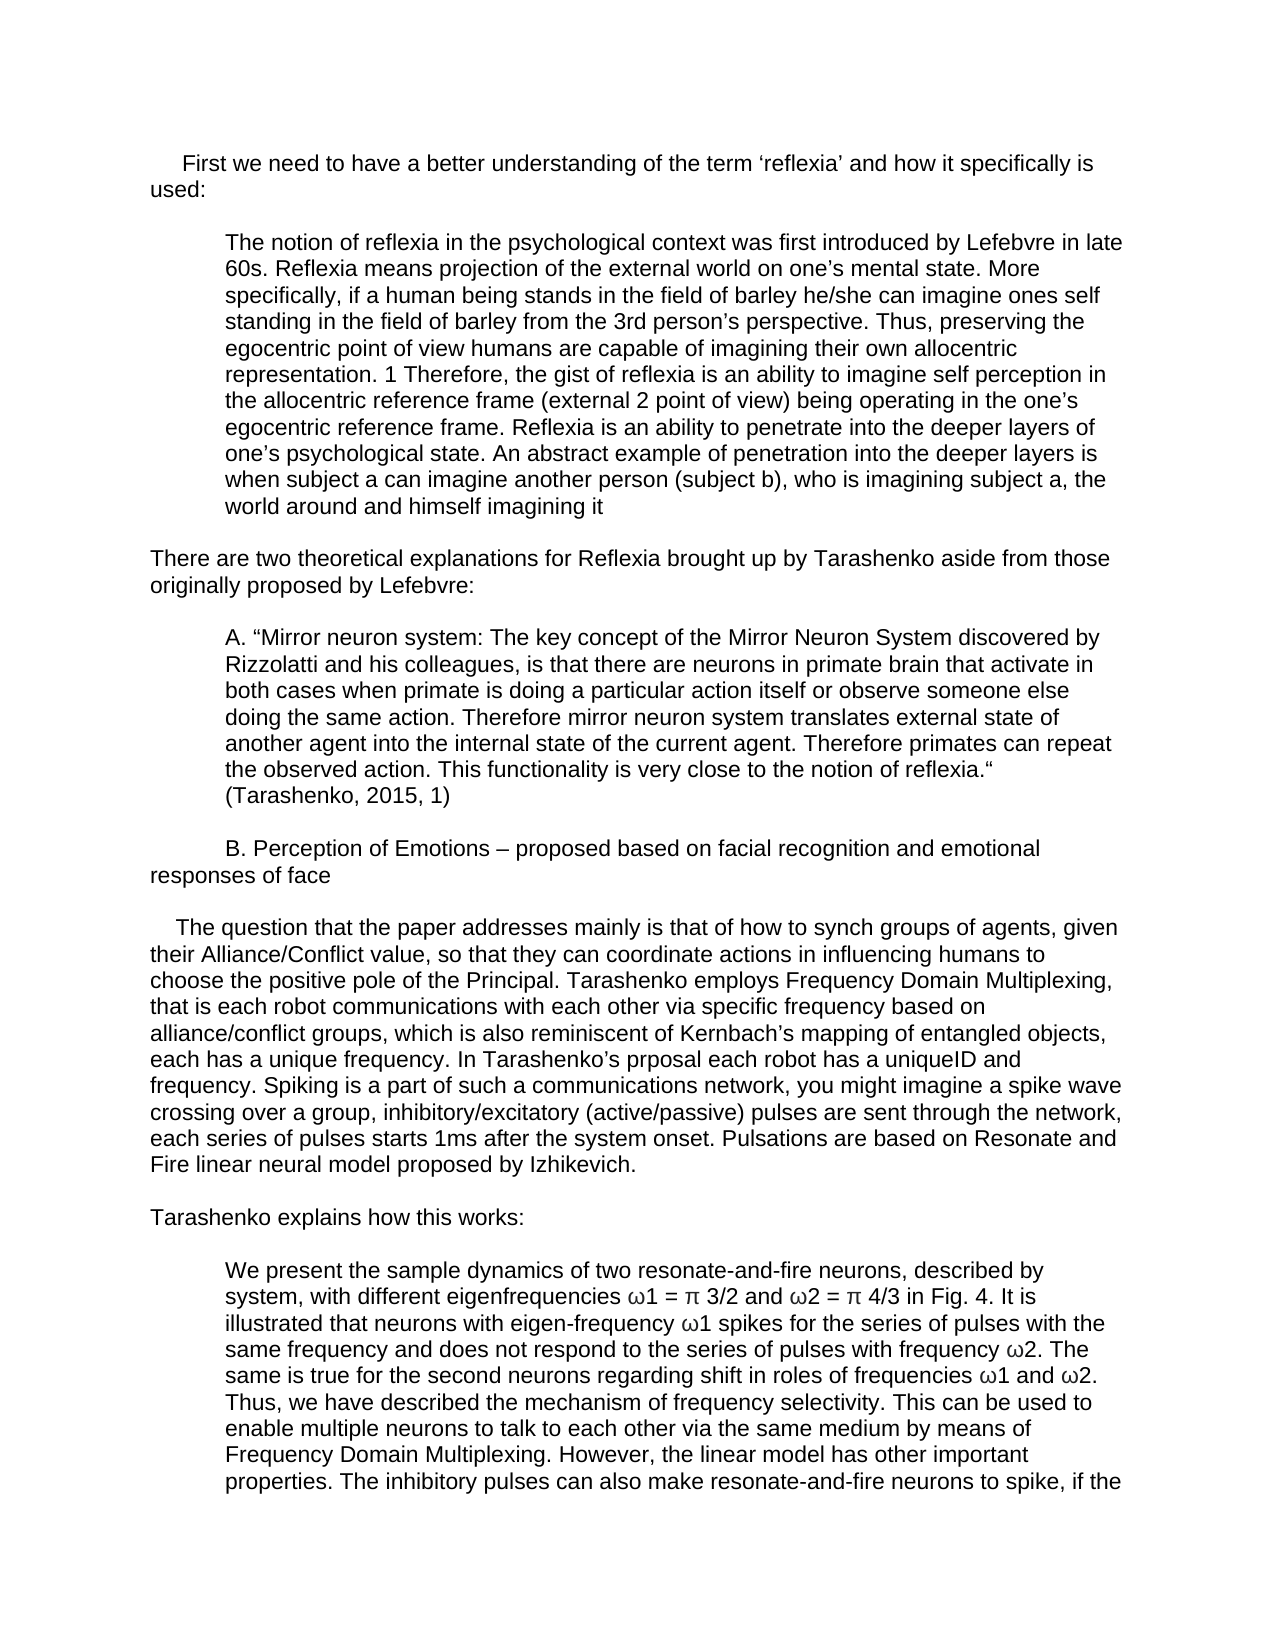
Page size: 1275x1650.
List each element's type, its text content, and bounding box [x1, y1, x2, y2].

text B. Perception of Emotions – proposed based on facial recognition and emotional responses of face [150, 835, 1125, 888]
text A. “Mirror neuron system: The key concept of the Mirror Neuron System discovered by Rizzolatti and his colleagues, is that there are neurons in primate brain that activate in both cases when primate is doing a particular action itself or observe someone else doing the same action. Therefore mirror neuron system translates external state of another agent into the internal state of the current agent. Therefore primates can repeat the observed action. This functionality is very close to the notion of reflexia.“ (Tarashenko, 2015, 1) [225, 624, 1125, 809]
text There are two theoretical explanations for Reflexia brought up by Tarashenko aside from those originally proposed by Lefebvre: [150, 545, 1125, 598]
text The notion of reflexia in the psychological context was first introduced by Lefebvre in late 60s. Reflexia means projection of the external world on one’s mental state. More specifically, if a human being stands in the field of barley he/she can imagine ones self standing in the field of barley from the 3rd person’s perspective. Thus, preserving the egocentric point of view humans are capable of imagining their own allocentric representation. 1 Therefore, the gist of reflexia is an ability to imagine self perception in the allocentric reference frame (external 2 point of view) being operating in the one’s egocentric reference frame. Reflexia is an ability to penetrate into the deeper layers of one’s psychological state. An abstract example of penetration into the deeper layers is when subject a can imagine another person (subject b), who is imagining subject a, the world around and himself imagining it [225, 229, 1125, 519]
text Tarashenko explains how this works: [150, 1204, 1125, 1231]
text We present the sample dynamics of two resonate-and-fire neurons, described by system, with different eigenfrequencies ω1 = π 3/2 and ω2 = π 4/3 in Fig. 4. It is illustrated that neurons with eigen-frequency ω1 spikes for the series of pulses with the same frequency and does not respond to the series of pulses with frequency ω2. The same is true for the second neurons regarding shift in roles of frequencies ω1 and ω2. Thus, we have described the mechanism of frequency selectivity. This can be used to enable multiple neurons to talk to each other via the same medium by means of Frequency Domain Multiplexing. However, the linear model has other important properties. The inhibitory pulses can also make resonate-and-fire neurons to spike, if the [225, 1257, 1125, 1494]
text First we need to have a better understanding of the term ‘reflexia’ and how it specifically is used: [150, 150, 1125, 203]
text The question that the paper addresses mainly is that of how to synch groups of agents, given their Alliance/Conflict value, so that they can coordinate actions in influencing humans to choose the positive pole of the Principal. Tarashenko employs Frequency Domain Multiplexing, that is each robot communications with each other via specific frequency based on alliance/conflict groups, which is also reminiscent of Kernbach’s mapping of entangled objects, each has a unique frequency. In Tarashenko’s prposal each robot has a uniqueID and frequency. Spiking is a part of such a communications network, you might imagine a spike wave crossing over a group, inhibitory/excitatory (active/passive) pulses are sent through the network, each series of pulses starts 1ms after the system onset. Pulsations are based on Resonate and Fire linear neural model proposed by Izhikevich. [150, 914, 1125, 1178]
